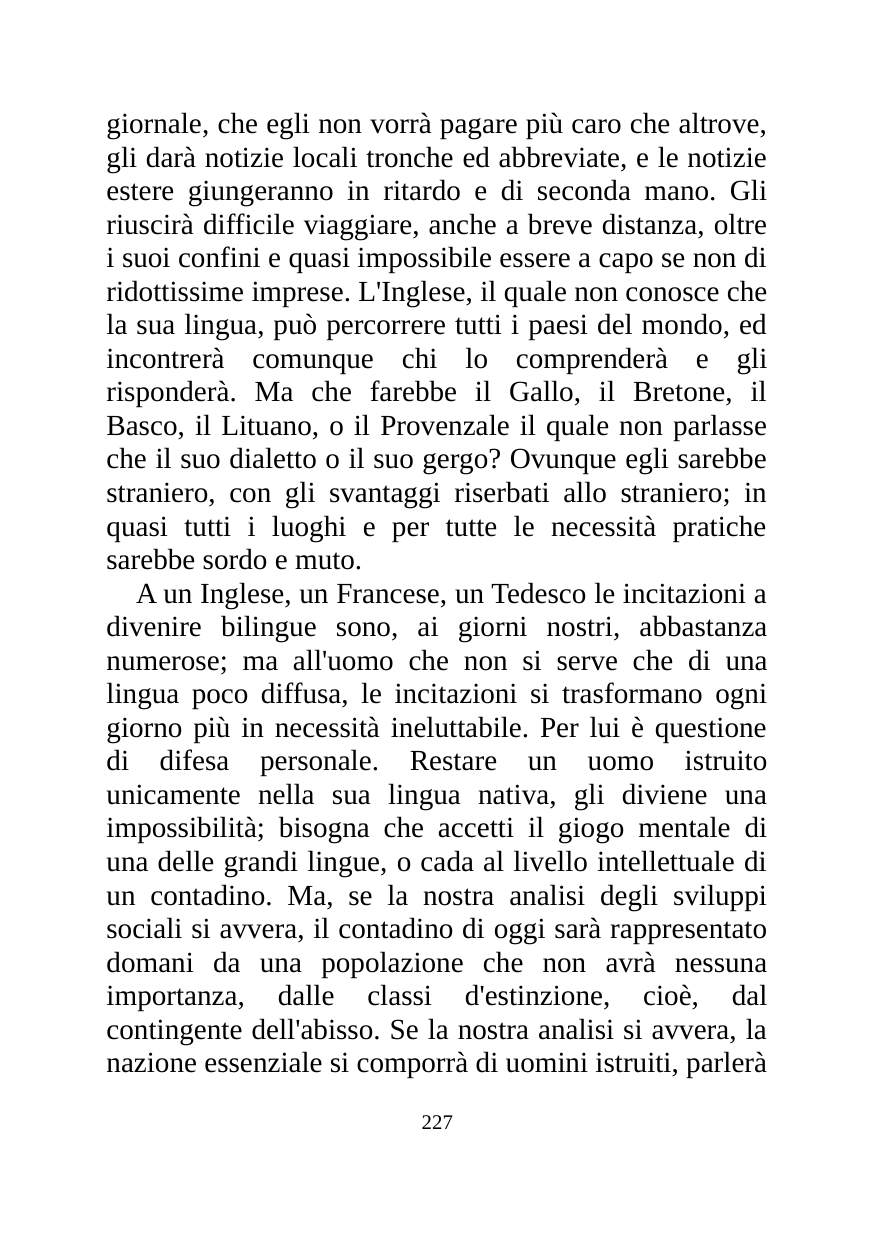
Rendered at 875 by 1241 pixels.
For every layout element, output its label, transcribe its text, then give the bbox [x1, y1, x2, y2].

text giornale, che egli non vorrà pagare più caro che altrove, gli darà notizie locali tronche ed abbreviate, e le notizie estere giungeranno in ritardo e di seconda mano. Gli riuscirà difficile viaggiare, anche a breve distanza, oltre i suoi confini e quasi impossibile essere a capo se non di ridottissime imprese. L'Inglese, il quale non conosce che la sua lingua, può percorrere tutti i paesi del mondo, ed incontrerà comunque chi lo comprenderà e gli risponderà. Ma che farebbe il Gallo, il Bretone, il Basco, il Lituano, o il Provenzale il quale non parlasse che il suo dialetto o il suo gergo? Ovunque egli sarebbe straniero, con gli svantaggi riserbati allo straniero; in quasi tutti i luoghi e per tutte le necessità pratiche sarebbe sordo e muto. [106, 106, 768, 576]
text A un Inglese, un Francese, un Tedesco le incitazioni a divenire bilingue sono, ai giorni nostri, abbastanza numerose; ma all'uomo che non si serve che di una lingua poco diffusa, le incitazioni si trasformano ogni giorno più in necessità ineluttabile. Per lui è questione di difesa personale. Restare un uomo istruito unicamente nella sua lingua nativa, gli diviene una impossibilità; bisogna che accetti il giogo mentale di una delle grandi lingue, o cada al livello intellettuale di un contadino. Ma, se la nostra analisi degli sviluppi sociali si avvera, il contadino di oggi sarà rappresentato domani da una popolazione che non avrà nessuna importanza, dalle classi d'estinzione, cioè, dal contingente dell'abisso. Se la nostra analisi si avvera, la nazione essenziale si comporrà di uomini istruiti, parlerà [106, 576, 768, 1079]
